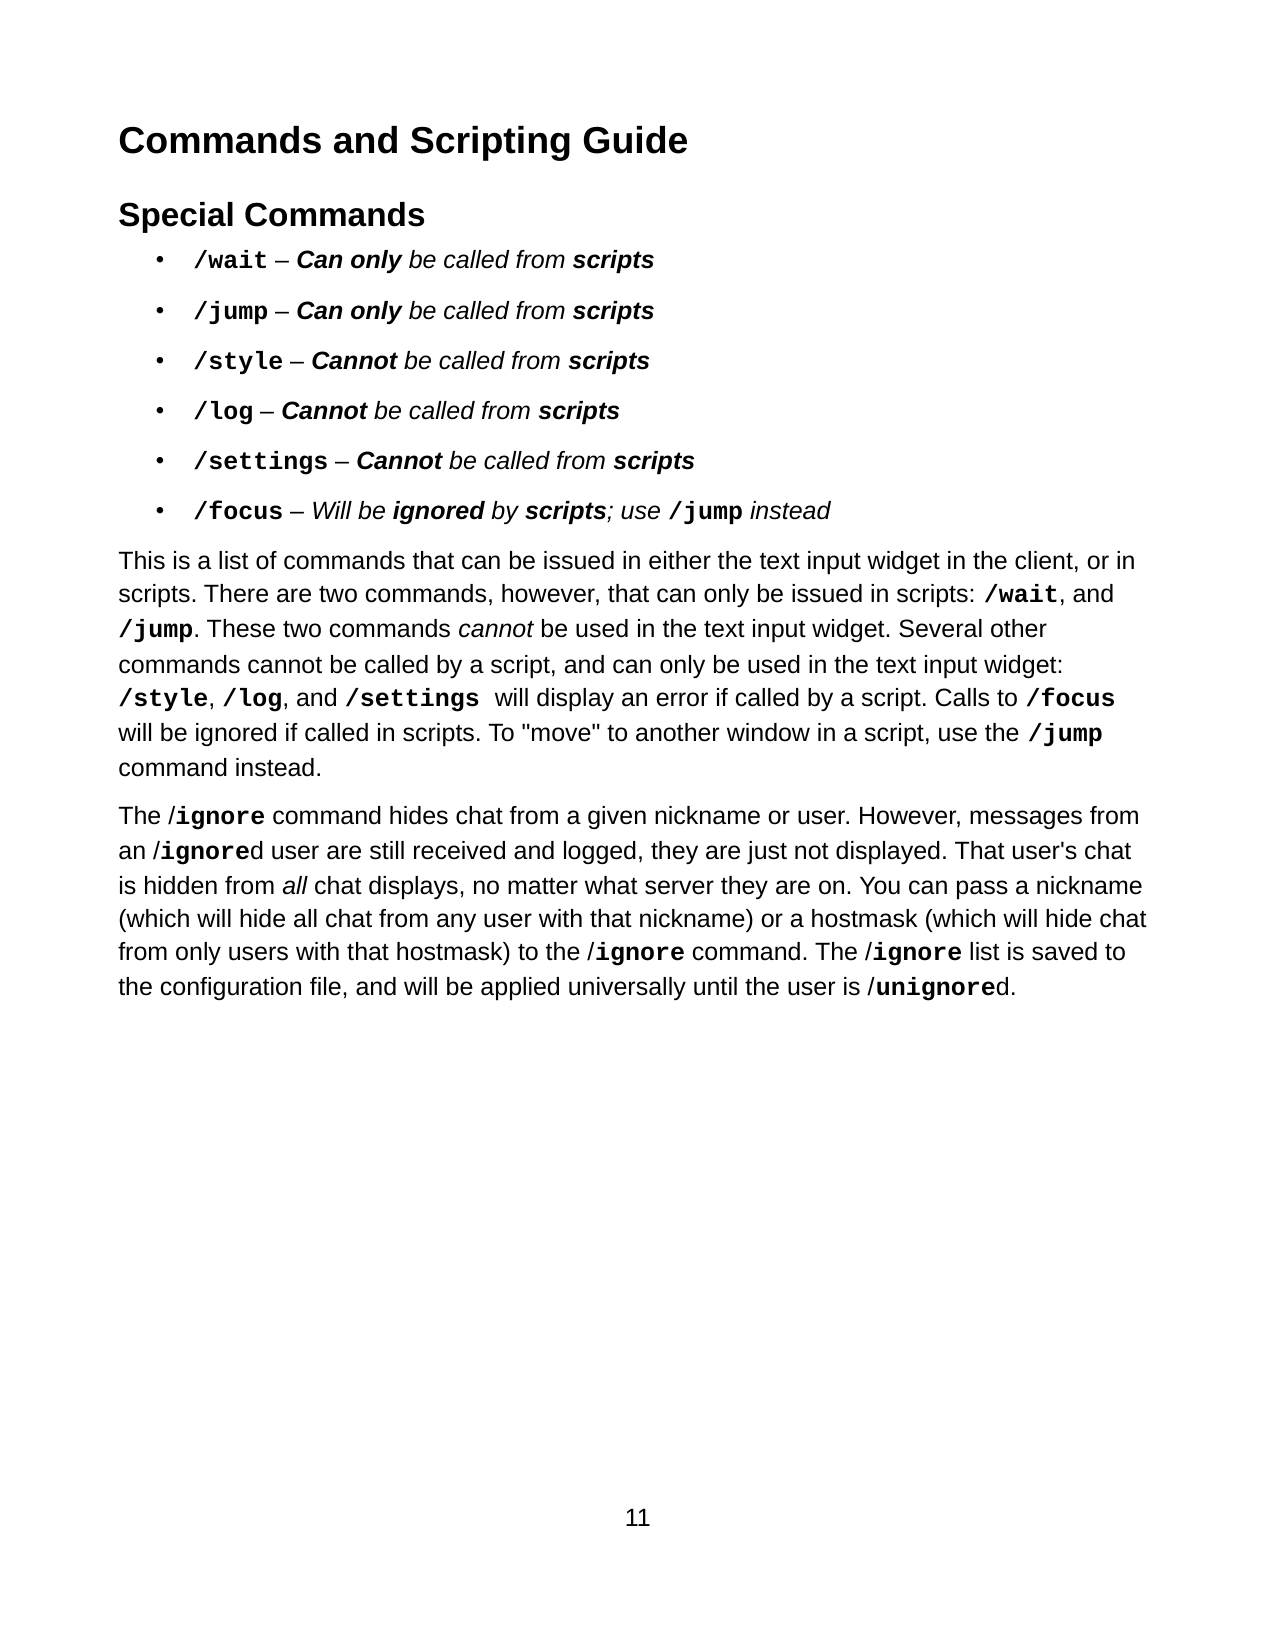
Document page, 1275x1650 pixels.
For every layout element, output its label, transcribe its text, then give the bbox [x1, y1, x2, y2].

list /log – Cannot be called from scripts [156, 396, 1157, 427]
text The /ignore command hides chat from a given nickname or user. However, messages from an /ignored user are still received and logged, they are just not displayed. That user's chat is hidden from all chat displays, no matter what server they are on. You can pass a nickname (which will hide all chat from any user with that nickname) or a hostmask (which will hide chat from only users with that hostmask) to the /ignore command. The /ignore list is saved to the configuration file, and will be applied universally until the user is /unignored. [118, 801, 1157, 1003]
list /focus – Will be ignored by scripts; use /jump instead [156, 496, 1157, 527]
list /jump – Can only be called from scripts [156, 296, 1157, 327]
subtitle Commands and Scripting Guide [118, 118, 1157, 161]
list /style – Cannot be called from scripts [156, 346, 1157, 377]
list /settings – Cannot be called from scripts [156, 446, 1157, 477]
text This is a list of commands that can be issued in either the text input widget in the client, or in scripts. There are two commands, however, that can only be issued in scripts: /wait, and /jump. These two commands cannot be used in the text input widget. Several other commands cannot be called by a script, and can only be used in the text input widget: /style, /log, and /settings will display an error if called by a script. Calls to /focus will be ignored if called in scripts. To "move" to another window in a script, use the /jump command instead. [118, 546, 1157, 782]
subtitle Special Commands [118, 194, 1157, 233]
list /wait – Can only be called from scripts [156, 246, 1157, 276]
